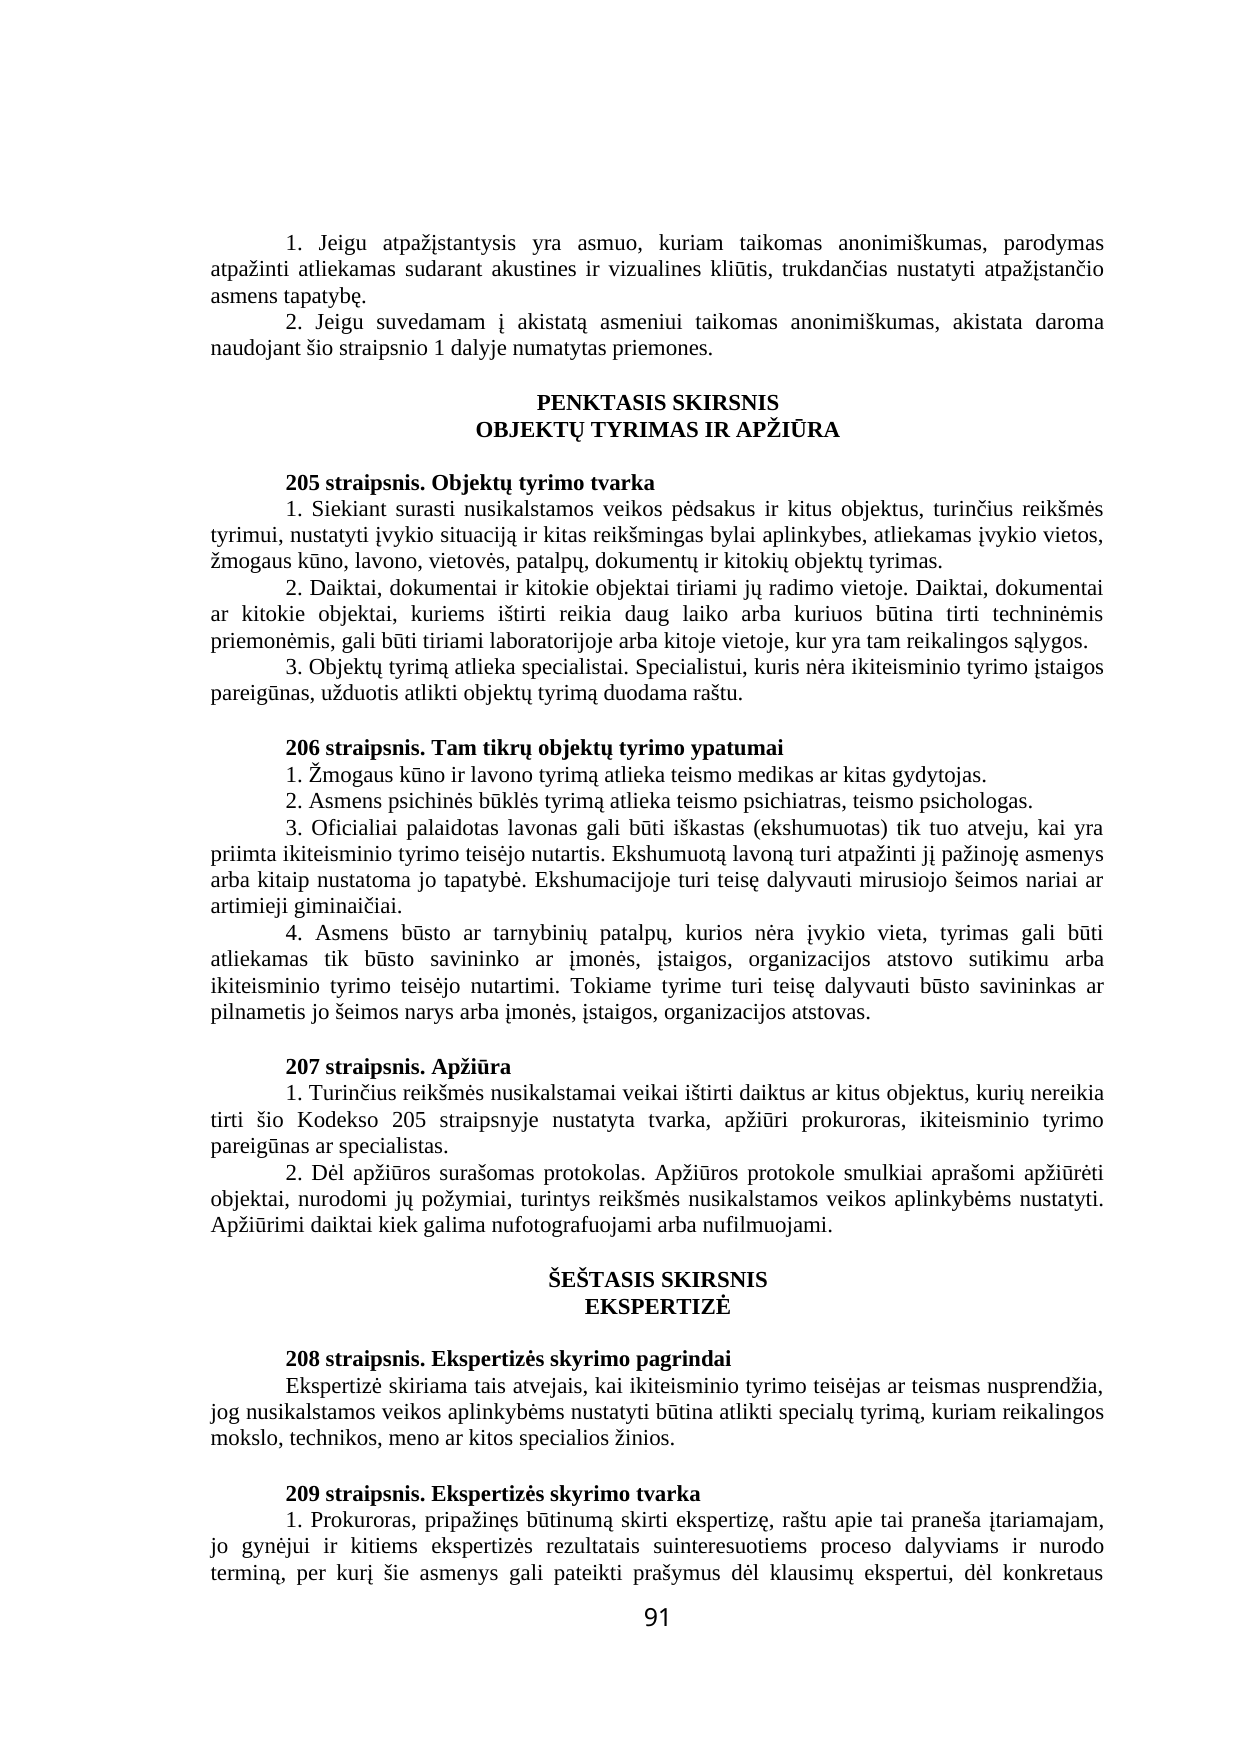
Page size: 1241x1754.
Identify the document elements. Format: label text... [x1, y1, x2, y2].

text 207 straipsnis. Apžiūra [210, 1053, 1105, 1079]
text 2. Jeigu suvedamam į akistatą asmeniui taikomas anonimiškumas, akistata daroma naudojant šio straipsnio 1 dalyje numatytas priemones. [210, 308, 1105, 361]
text 1. Jeigu atpažįstantysis yra asmuo, kuriam taikomas anonimiškumas, parodymas atpažinti atliekamas sudarant akustines ir vizualines kliūtis, trukdančias nustatyti atpažįstančio asmens tapatybę. [210, 229, 1105, 308]
text 1. Žmogaus kūno ir lavono tyrimą atlieka teismo medikas ar kitas gydytojas. [210, 761, 1105, 787]
text 2. Asmens psichinės būklės tyrimą atlieka teismo psichiatras, teismo psichologas. [210, 787, 1105, 813]
text 208 straipsnis. Ekspertizės skyrimo pagrindai [210, 1345, 1105, 1372]
text Ekspertizė skiriama tais atvejais, kai ikiteisminio tyrimo teisėjas ar teismas nusprendžia, jog nusikalstamos veikos aplinkybėms nustatyti būtina atlikti specialų tyrimą, kuriam reikalingos mokslo, technikos, meno ar kitos specialios žinios. [210, 1372, 1105, 1451]
text Objektų tyrimas IR APŽIŪRA [210, 416, 1105, 442]
text 1. Prokuroras, pripažinęs būtinumą skirti ekspertizę, raštu apie tai praneša įtariamajam, jo gynėjui ir kitiems ekspertizės rezultatais suinteresuotiems proceso dalyviams ir nurodo terminą, per kurį šie asmenys gali pateikti prašymus dėl klausimų ekspertui, dėl konkretaus [210, 1506, 1105, 1585]
text 1. Turinčius reikšmės nusikalstamai veikai ištirti daiktus ar kitus objektus, kurių nereikia tirti šio Kodekso 205 straipsnyje nustatyta tvarka, apžiūri prokuroras, ikiteisminio tyrimo pareigūnas ar specialistas. [210, 1079, 1105, 1158]
text 2. Daiktai, dokumentai ir kitokie objektai tiriami jų radimo vietoje. Daiktai, dokumentai ar kitokie objektai, kuriems ištirti reikia daug laiko arba kuriuos būtina tirti techninėmis priemonėmis, gali būti tiriami laboratorijoje arba kitoje vietoje, kur yra tam reikalingos sąlygos. [210, 574, 1105, 653]
text ŠEŠTASIS SKIRSNIS [210, 1266, 1105, 1293]
text 206 straipsnis. Tam tikrų objektų tyrimo ypatumai [210, 734, 1105, 761]
text 205 straipsnis. Objektų tyrimo tvarka [210, 468, 1105, 495]
text 4. Asmens būsto ar tarnybinių patalpų, kurios nėra įvykio vieta, tyrimas gali būti atliekamas tik būsto savininko ar įmonės, įstaigos, organizacijos atstovo sutikimu arba ikiteisminio tyrimo teisėjo nutartimi. Tokiame tyrime turi teisę dalyvauti būsto savininkas ar pilnametis jo šeimos narys arba įmonės, įstaigos, organizacijos atstovas. [210, 919, 1105, 1024]
text 3. Objektų tyrimą atlieka specialistai. Specialistui, kuris nėra ikiteisminio tyrimo įstaigos pareigūnas, užduotis atlikti objektų tyrimą duodama raštu. [210, 653, 1105, 706]
text 2. Dėl apžiūros surašomas protokolas. Apžiūros protokole smulkiai aprašomi apžiūrėti objektai, nurodomi jų požymiai, turintys reikšmės nusikalstamos veikos aplinkybėms nustatyti. Apžiūrimi daiktai kiek galima nufotografuojami arba nufilmuojami. [210, 1158, 1105, 1238]
text 3. Oficialiai palaidotas lavonas gali būti iškastas (ekshumuotas) tik tuo atveju, kai yra priimta ikiteisminio tyrimo teisėjo nutartis. Ekshumuotą lavoną turi atpažinti jį pažinoję asmenys arba kitaip nustatoma jo tapatybė. Ekshumacijoje turi teisę dalyvauti mirusiojo šeimos nariai ar artimieji giminaičiai. [210, 813, 1105, 919]
text PENKTASIS SKIRSNIS [210, 389, 1105, 416]
text 209 straipsnis. Ekspertizės skyrimo tvarka [210, 1479, 1105, 1506]
text Ekspertizė [210, 1293, 1105, 1319]
text 1. Siekiant surasti nusikalstamos veikos pėdsakus ir kitus objektus, turinčius reikšmės tyrimui, nustatyti įvykio situaciją ir kitas reikšmingas bylai aplinkybes, atliekamas įvykio vietos, žmogaus kūno, lavono, vietovės, patalpų, dokumentų ir kitokių objektų tyrimas. [210, 495, 1105, 574]
